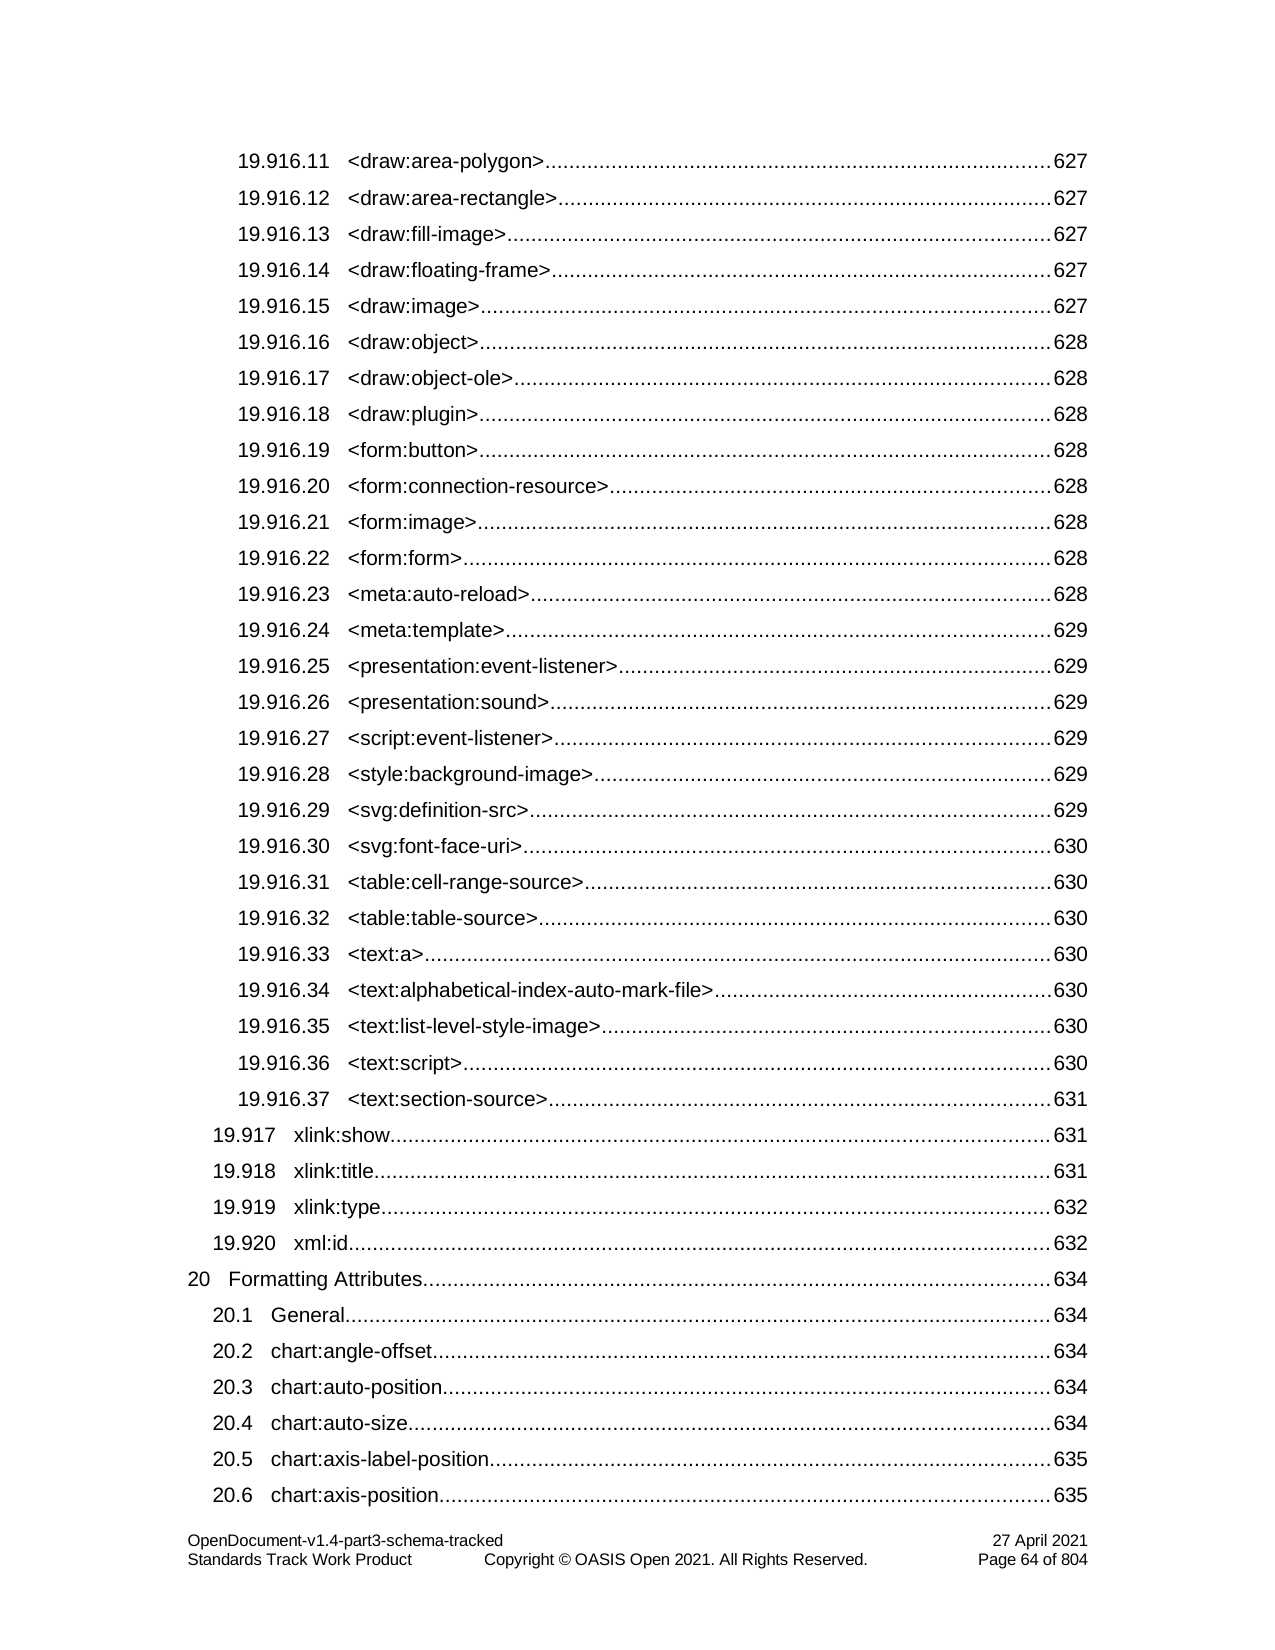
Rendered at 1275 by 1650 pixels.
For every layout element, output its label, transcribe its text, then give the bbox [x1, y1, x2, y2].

text 19.918 xlink:title 631 [212, 1159, 1088, 1183]
text 19.916.22 <form:form> 628 [237, 546, 1088, 570]
text 19.916.26 <presentation:sound> 629 [237, 691, 1088, 714]
text 19.916.21 <form:image> 628 [237, 510, 1088, 534]
text 19.916.18 <draw:plugin> 628 [237, 402, 1088, 426]
text 19.916.14 <draw:floating-frame> 627 [237, 258, 1088, 282]
text 20.3 chart:auto-position 634 [212, 1375, 1088, 1399]
text 19.916.24 <meta:template> 629 [237, 618, 1088, 642]
text 19.916.19 <form:button> 628 [237, 438, 1088, 462]
text 19.916.13 <draw:fill-image> 627 [237, 222, 1088, 246]
text 19.916.23 <meta:auto-reload> 628 [237, 582, 1088, 606]
text 19.916.12 <draw:area-rectangle> 627 [237, 186, 1088, 209]
text 19.916.36 <text:script> 630 [237, 1051, 1088, 1074]
text 20 Formatting Attributes 634 [187, 1267, 1088, 1291]
text 20.1 General 634 [212, 1303, 1088, 1327]
text 19.917 xlink:show 631 [212, 1123, 1088, 1147]
text 20.5 chart:axis-label-position 635 [212, 1447, 1088, 1471]
text 19.916.32 <table:table-source> 630 [237, 907, 1088, 930]
text 19.916.16 <draw:object> 628 [237, 330, 1088, 354]
text 20.2 chart:angle-offset 634 [212, 1339, 1088, 1363]
text 20.6 chart:axis-position 635 [212, 1483, 1088, 1507]
text 19.916.35 <text:list-level-style-image> 630 [237, 1015, 1088, 1038]
text 19.916.33 <text:a> 630 [237, 943, 1088, 966]
text 19.919 xlink:type 632 [212, 1195, 1088, 1219]
text 19.916.25 <presentation:event-listener> 629 [237, 654, 1088, 678]
text 19.916.28 <style:background-image> 629 [237, 763, 1088, 786]
text 19.916.27 <script:event-listener> 629 [237, 727, 1088, 750]
text 19.916.17 <draw:object-ole> 628 [237, 366, 1088, 390]
text 19.916.20 <form:connection-resource> 628 [237, 474, 1088, 498]
text 19.920 xml:id 632 [212, 1231, 1088, 1255]
text 19.916.34 <text:alphabetical-index-auto-mark-file> 630 [237, 979, 1088, 1002]
text 19.916.29 <svg:definition-src> 629 [237, 799, 1088, 822]
text 19.916.15 <draw:image> 627 [237, 294, 1088, 318]
text 19.916.31 <table:cell-range-source> 630 [237, 871, 1088, 894]
text 19.916.37 <text:section-source> 631 [237, 1087, 1088, 1111]
text 20.4 chart:auto-size 634 [212, 1411, 1088, 1435]
text 19.916.11 <draw:area-polygon> 627 [237, 150, 1088, 173]
text 19.916.30 <svg:font-face-uri> 630 [237, 835, 1088, 858]
